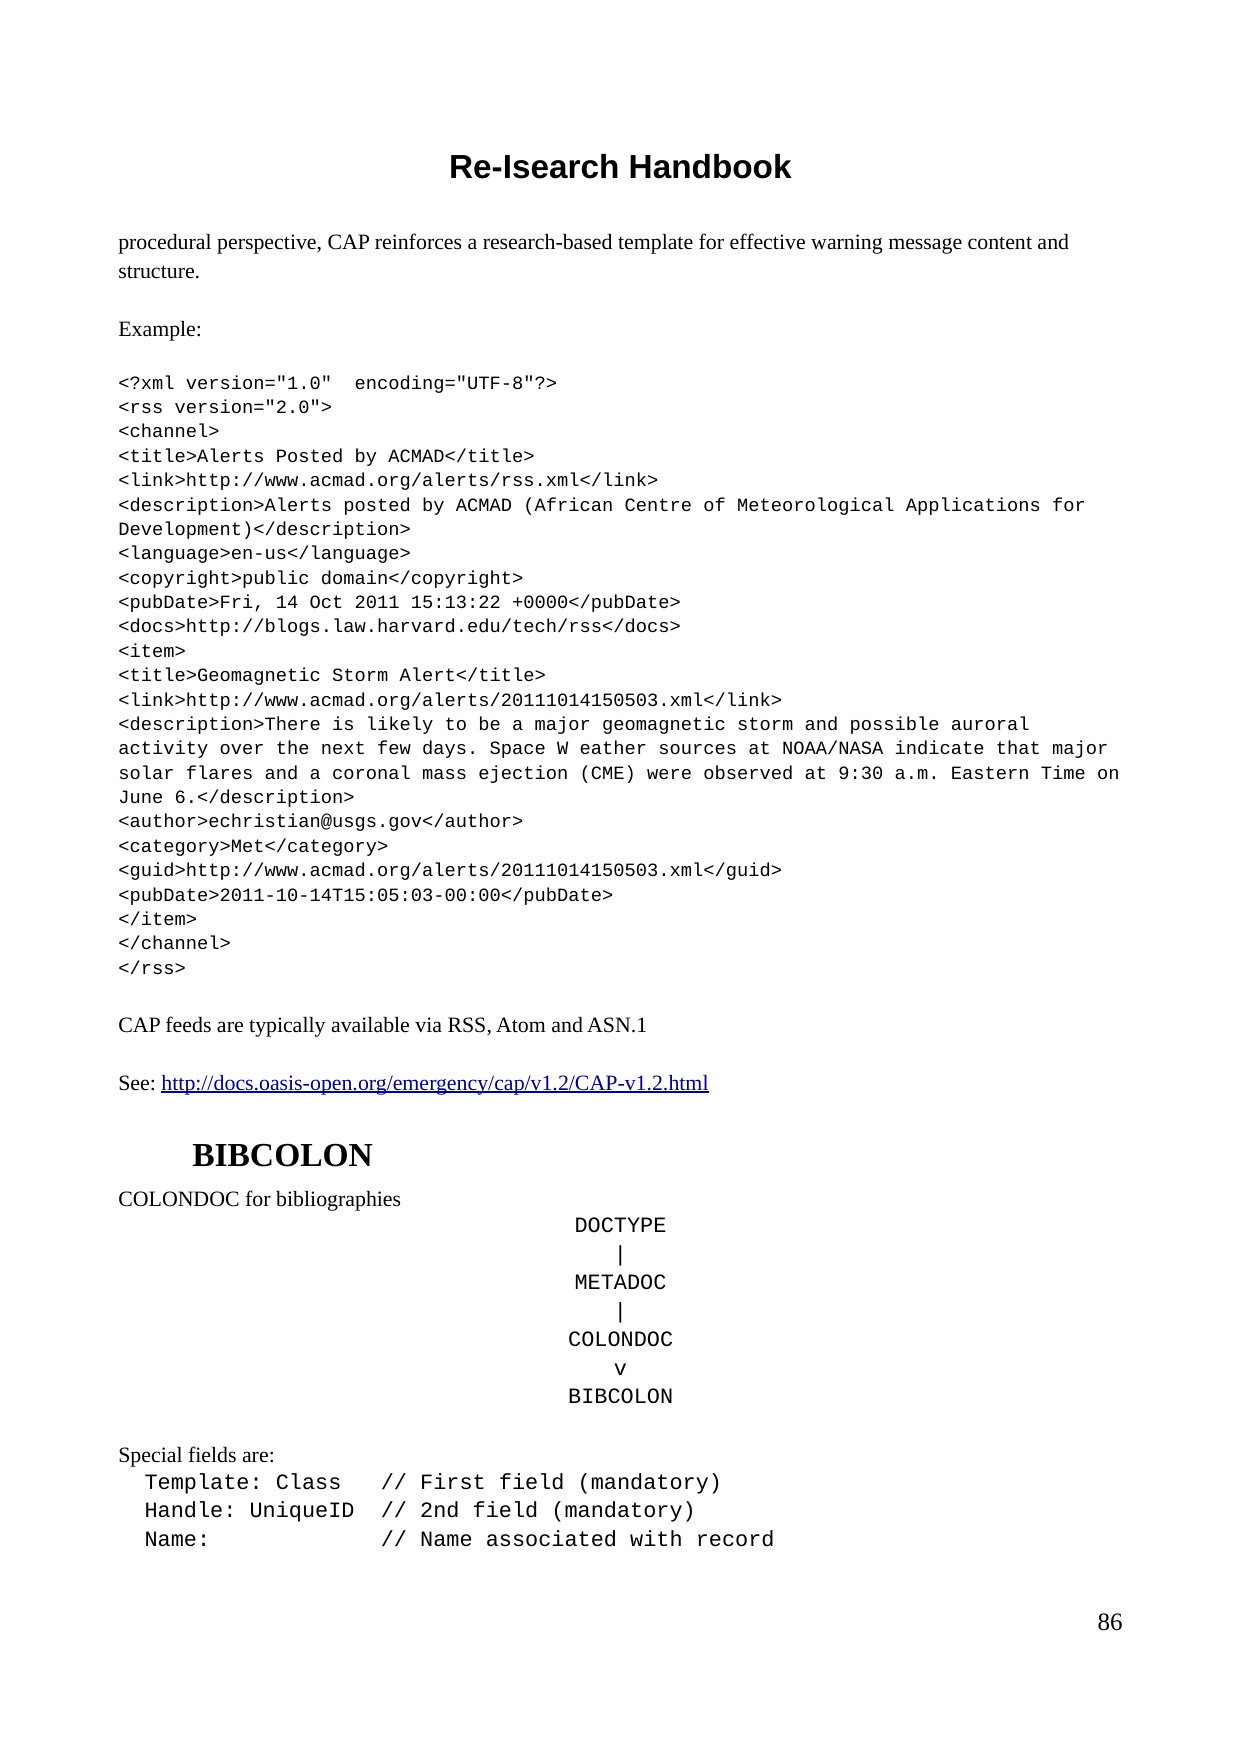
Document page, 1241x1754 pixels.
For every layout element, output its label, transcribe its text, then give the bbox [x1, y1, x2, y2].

text <docs>http://blogs.law.harvard.edu/tech/rss</docs> [118, 617, 1122, 638]
text <link>http://www.acmad.org/alerts/20111014150503.xml</link> [118, 690, 1122, 712]
text <description>There is likely to be a major geomagnetic storm and possible auroral activity over the next few days. Space W eather sources at NOAA/NASA indicate that major solar flares and a coronal mass ejection (CME) were observed at 9:30 a.m. Eastern Time on June 6.</description> [118, 715, 1122, 809]
text <author>echristian@usgs.gov</author> [118, 812, 1122, 833]
text <category>Met</category> [118, 837, 1122, 858]
text </channel> [118, 934, 1122, 955]
text <guid>http://www.acmad.org/alerts/20111014150503.xml</guid> [118, 861, 1122, 882]
text v [118, 1357, 1122, 1382]
text <description>Alerts posted by ACMAD (African Centre of Meteorological Applications for Development)</description> [118, 495, 1122, 541]
text <channel> [118, 422, 1122, 443]
text COLONDOC for bibliographies [118, 1186, 1122, 1211]
text <item> [118, 642, 1122, 663]
text CAP feeds are typically available via RSS, Atom and ASN.1 [118, 1012, 1122, 1037]
text <language>en-us</language> [118, 544, 1122, 565]
text <rss version="2.0"> [118, 398, 1122, 419]
text <title>Alerts Posted by ACMAD</title> [118, 447, 1122, 468]
text <link>http://www.acmad.org/alerts/rss.xml</link> [118, 471, 1122, 492]
text | [118, 1300, 1122, 1325]
text COLONDOC [118, 1328, 1122, 1353]
text <title>Geomagnetic Storm Alert</title> [118, 666, 1122, 687]
subtitle BIBCOLON [118, 1134, 1122, 1173]
text METADOC [118, 1272, 1122, 1296]
text See: http://docs.oasis-open.org/emergency/cap/v1.2/CAP-v1.2.html [118, 1070, 1122, 1095]
text Name: // Name associated with record [118, 1528, 1122, 1553]
text DOCTYPE [118, 1215, 1122, 1239]
text Special fields are: [118, 1442, 1122, 1467]
text <pubDate>Fri, 14 Oct 2011 15:13:22 +0000</pubDate> [118, 593, 1122, 614]
text | [118, 1243, 1122, 1268]
text <copyright>public domain</copyright> [118, 568, 1122, 590]
text Example: [118, 316, 1122, 341]
text <?xml version="1.0" encoding="UTF-8"?> [118, 373, 1122, 395]
text </item> [118, 910, 1122, 931]
text </rss> [118, 958, 1122, 980]
text Handle: UniqueID // 2nd field (mandatory) [118, 1500, 1122, 1524]
text BIBCOLON [118, 1385, 1122, 1410]
text <pubDate>2011-10-14T15:05:03-00:00</pubDate> [118, 885, 1122, 907]
text procedural perspective, CAP reinforces a research-based template for effective warning message content and structure. [118, 229, 1122, 283]
text Template: Class // First field (mandatory) [118, 1471, 1122, 1496]
